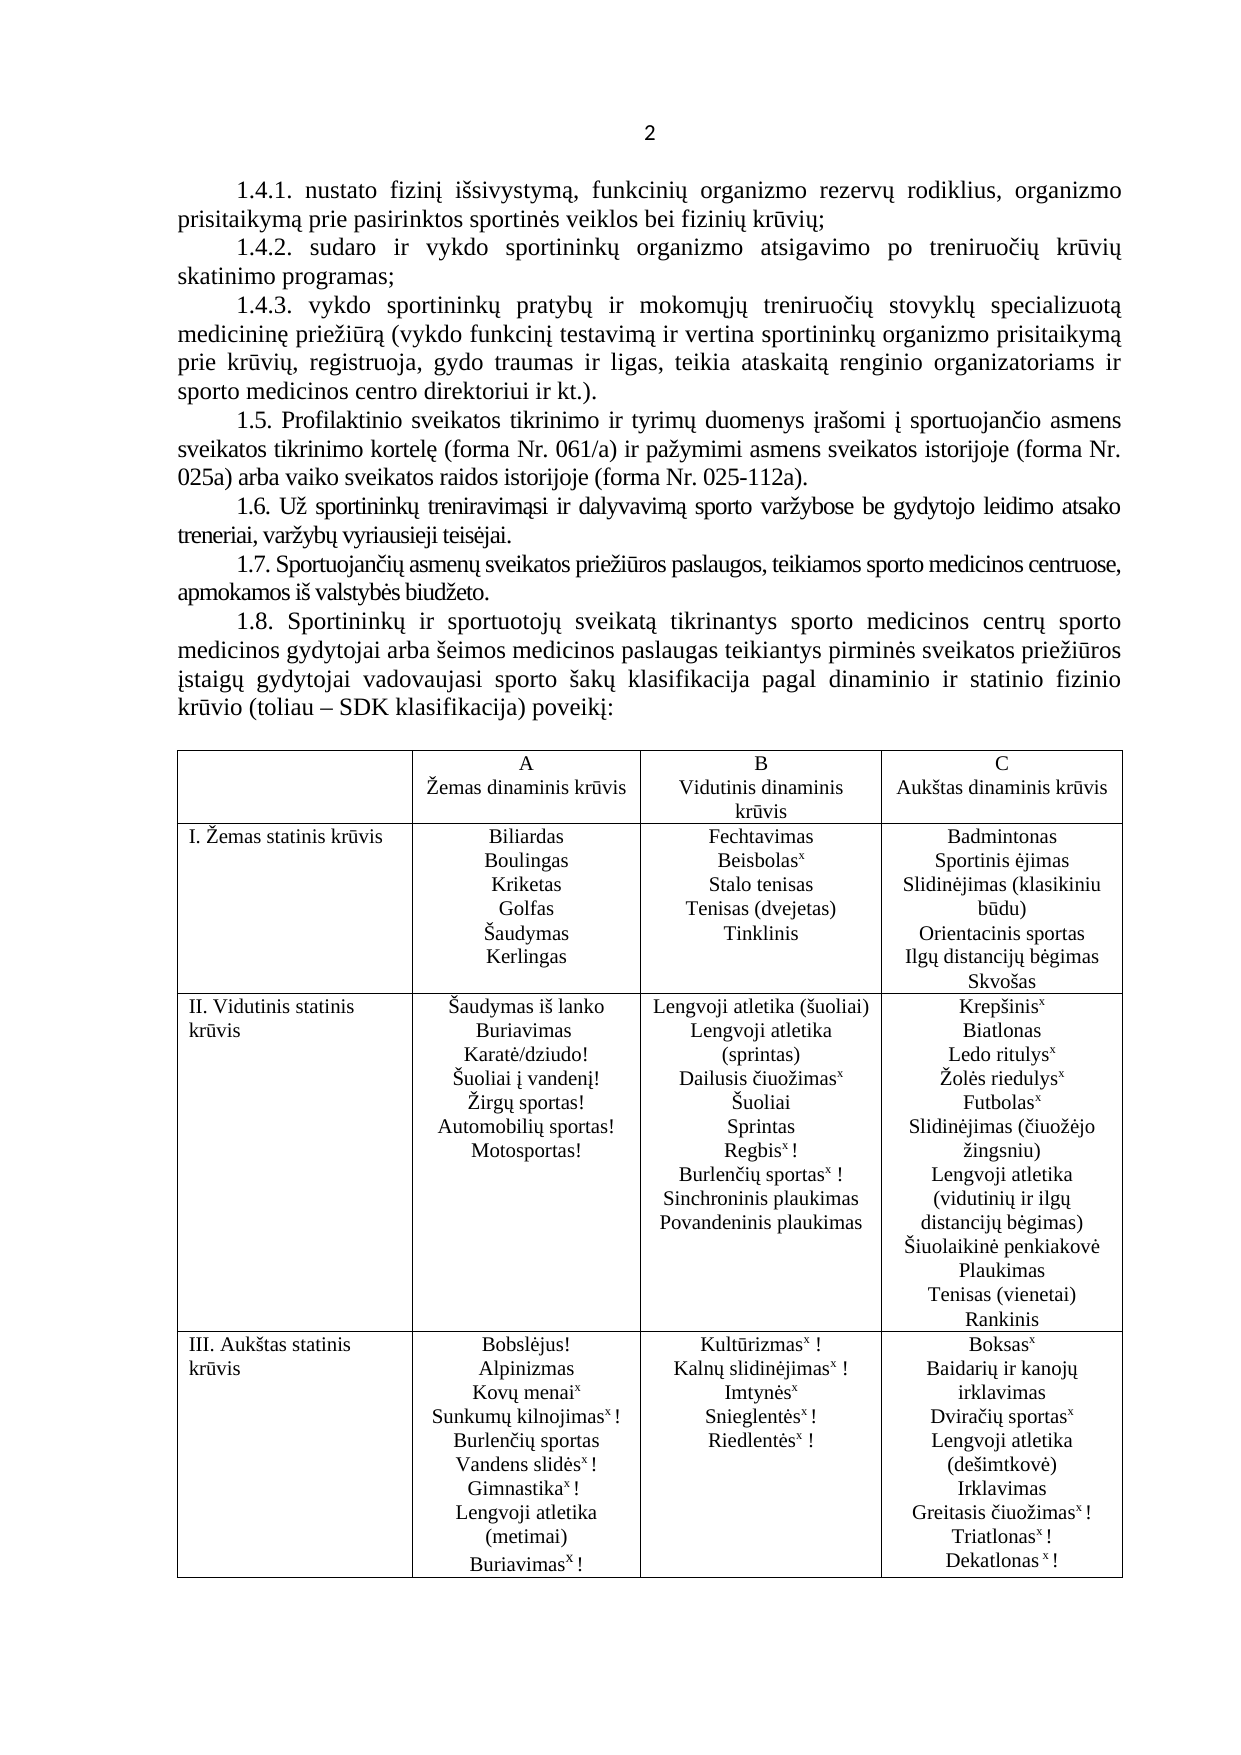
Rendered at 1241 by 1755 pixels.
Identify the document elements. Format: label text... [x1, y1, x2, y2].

text 1.6. Už sportininkų treniravimąsi ir dalyvavimą sporto varžybose be gydytojo leidimo atsako treneriai, varžybų vyriausieji teisėjai. [177, 491, 1122, 549]
table_cell Bobslėjus! Alpinizmas Kovų menaix Sunkumų kilnojimasx ! Burlenčių sportas Vandens slidėsx ! Gimnastikax ! Lengvoji atletika (metimai) Buriavimasx ! [413, 1332, 640, 1577]
text 1.5. Profilaktinio sveikatos tikrinimo ir tyrimų duomenys įrašomi į sportuojančio asmens sveikatos tikrinimo kortelę (forma Nr. 061/a) ir pažymimi asmens sveikatos istorijoje (forma Nr. 025a) arba vaiko sveikatos raidos istorijoje (forma Nr. 025-112a). [177, 405, 1122, 491]
table_header B Vidutinis dinaminis krūvis [641, 751, 881, 823]
text 1.4.1. nustato fizinį išsivystymą, funkcinių organizmo rezervų rodiklius, organizmo prisitaikymą prie pasirinktos sportinės veiklos bei fizinių krūvių; [177, 175, 1122, 232]
table_cell I. Žemas statinis krūvis [178, 824, 412, 993]
table_cell Lengvoji atletika (šuoliai) Lengvoji atletika (sprintas) Dailusis čiuožimasx Šuoliai Sprintas Regbisx ! Burlenčių sportasx ! Sinchroninis plaukimas Povandeninis plaukimas [641, 994, 881, 1331]
table_header C Aukštas dinaminis krūvis [882, 751, 1122, 823]
table_cell Badmintonas Sportinis ėjimas Slidinėjimas (klasikiniu būdu) Orientacinis sportas Ilgų distancijų bėgimas Skvošas [882, 824, 1122, 993]
table_cell Biliardas Boulingas Kriketas Golfas Šaudymas Kerlingas [413, 824, 640, 993]
table_header [178, 751, 412, 823]
table_header A Žemas dinaminis krūvis [413, 751, 640, 823]
table_cell Kultūrizmasx ! Kalnų slidinėjimasx ! Imtynėsx Snieglentėsx ! Riedlentėsx ! [641, 1332, 881, 1577]
table_cell Šaudymas iš lanko Buriavimas Karatė/dziudo! Šuoliai į vandenį! Žirgų sportas! Automobilių sportas! Motosportas! [413, 994, 640, 1331]
table_cell II. Vidutinis statinis krūvis [178, 994, 412, 1331]
table_cell Krepšinisx Biatlonas Ledo ritulysx Žolės riedulysx Futbolasx Slidinėjimas (čiuožėjo žingsniu) Lengvoji atletika (vidutinių ir ilgų distancijų bėgimas) Šiuolaikinė penkiakovė Plaukimas Tenisas (vienetai) Rankinis [882, 994, 1122, 1331]
table_cell Fechtavimas Beisbolasx Stalo tenisas Tenisas (dvejetas) Tinklinis [641, 824, 881, 993]
text 1.4.3. vykdo sportininkų pratybų ir mokomųjų treniruočių stovyklų specializuotą medicininę priežiūrą (vykdo funkcinį testavimą ir vertina sportininkų organizmo prisitaikymą prie krūvių, registruoja, gydo traumas ir ligas, teikia ataskaitą renginio organizatoriams ir sporto medicinos centro direktoriui ir kt.). [177, 290, 1122, 405]
text 1.4.2. sudaro ir vykdo sportininkų organizmo atsigavimo po treniruočių krūvių skatinimo programas; [177, 232, 1122, 290]
text 1.8. Sportininkų ir sportuotojų sveikatą tikrinantys sporto medicinos centrų sporto medicinos gydytojai arba šeimos medicinos paslaugas teikiantys pirminės sveikatos priežiūros įstaigų gydytojai vadovaujasi sporto šakų klasifikacija pagal dinaminio ir statinio fizinio krūvio (toliau – SDK klasifikacija) poveikį: [177, 606, 1122, 721]
table_cell Boksasx Baidarių ir kanojų irklavimas Dviračių sportasx Lengvoji atletika (dešimtkovė) Irklavimas Greitasis čiuožimasx ! Triatlonasx ! Dekatlonas x ! [882, 1332, 1122, 1577]
table_cell III. Aukštas statinis krūvis [178, 1332, 412, 1577]
text 1.7. Sportuojančių asmenų sveikatos priežiūros paslaugos, teikiamos sporto medicinos centruose, apmokamos iš valstybės biudžeto. [177, 549, 1122, 606]
